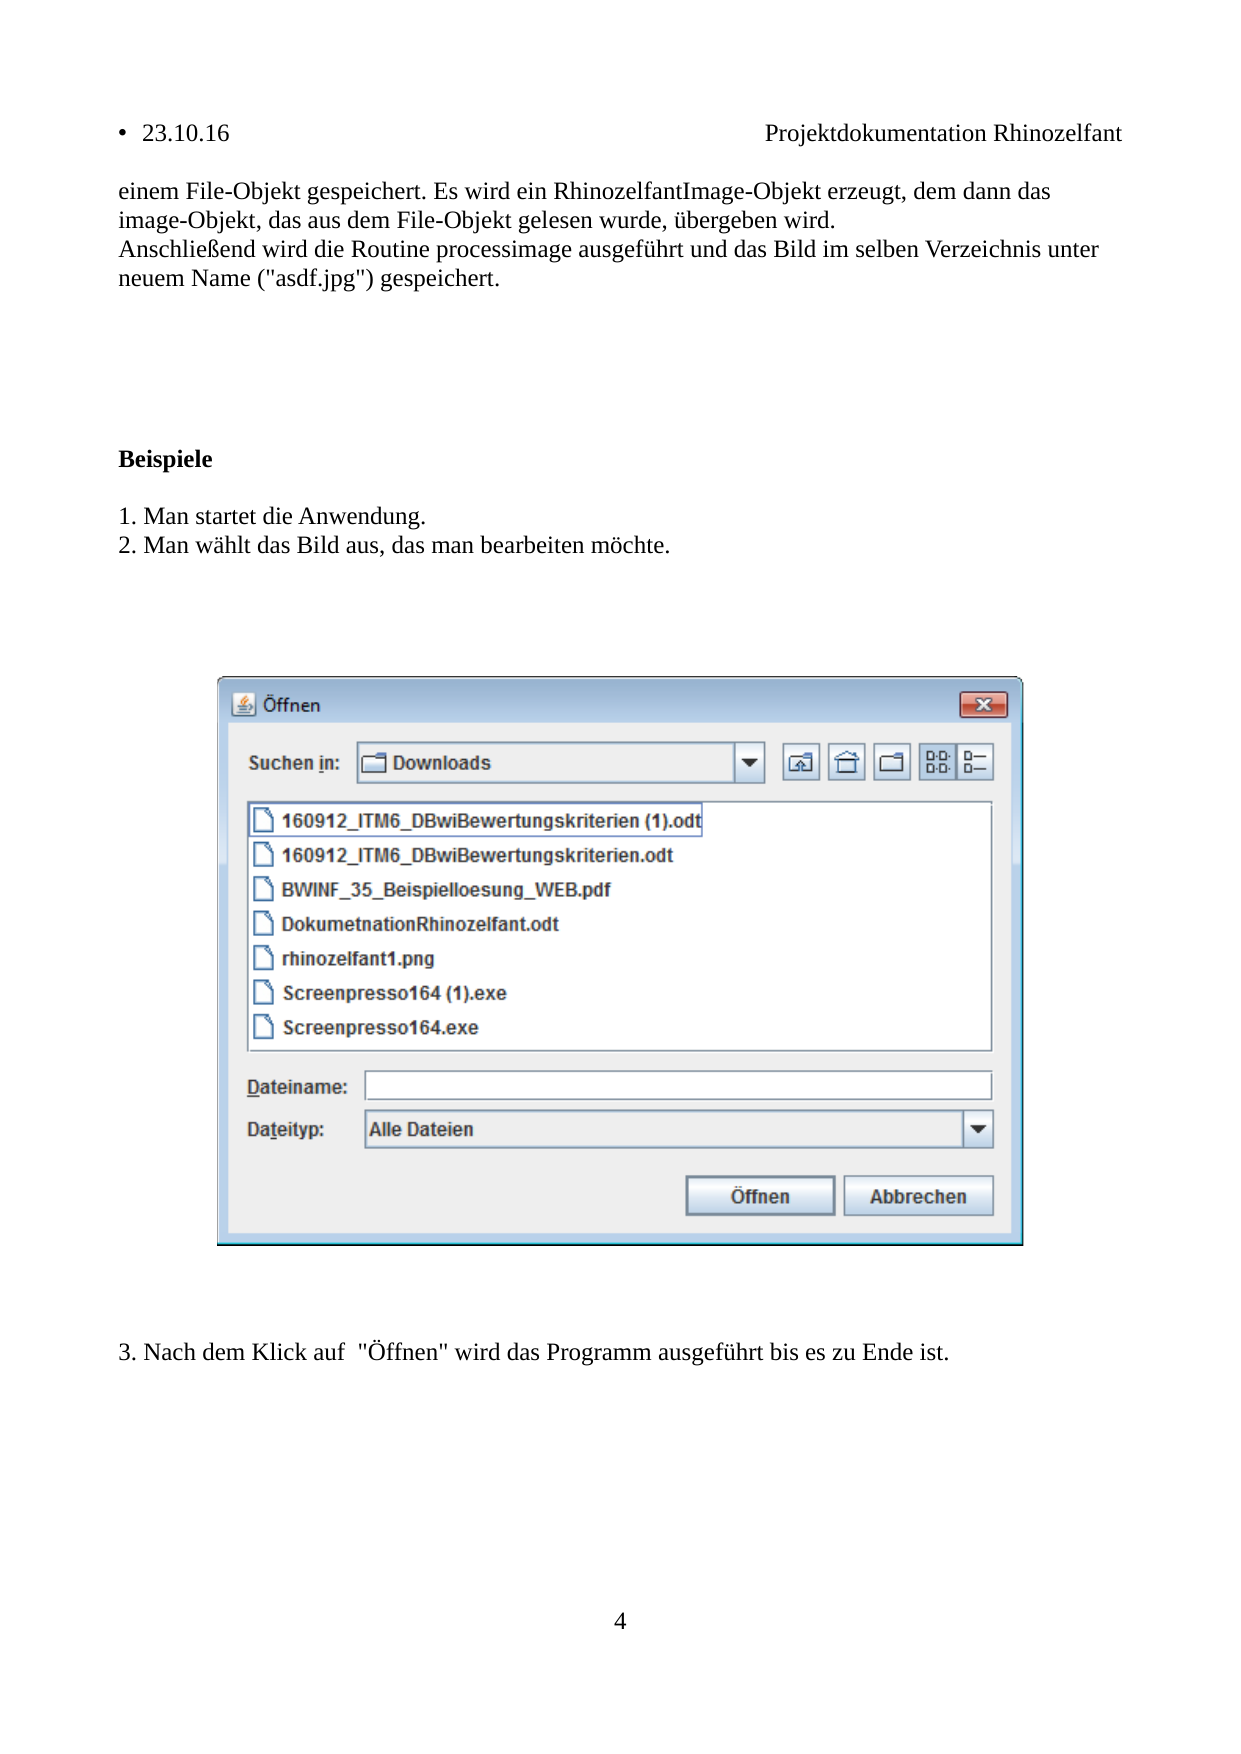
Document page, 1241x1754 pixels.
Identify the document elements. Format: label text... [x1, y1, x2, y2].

text Anschließend wird die Routine processimage ausgeführt und das Bild im selben Verzeichnis unter neuem Name ("asdf.jpg") gespeichert. [118, 234, 1122, 291]
text 2. Man wählt das Bild aus, das man bearbeiten möchte. [118, 530, 1122, 559]
text einem File-Objekt gespeichert. Es wird ein RhinozelfantImage-Objekt erzeugt, dem dann das image-Objekt, das aus dem File-Objekt gelesen wurde, übergeben wird. [118, 176, 1122, 234]
text 1. Man startet die Anwendung. [118, 501, 1122, 530]
picture [217, 676, 1024, 1246]
text 3. Nach dem Klick auf "Öffnen" wird das Programm ausgeführt bis es zu Ende ist. [118, 1337, 1122, 1366]
text Beispiele [118, 444, 1122, 473]
